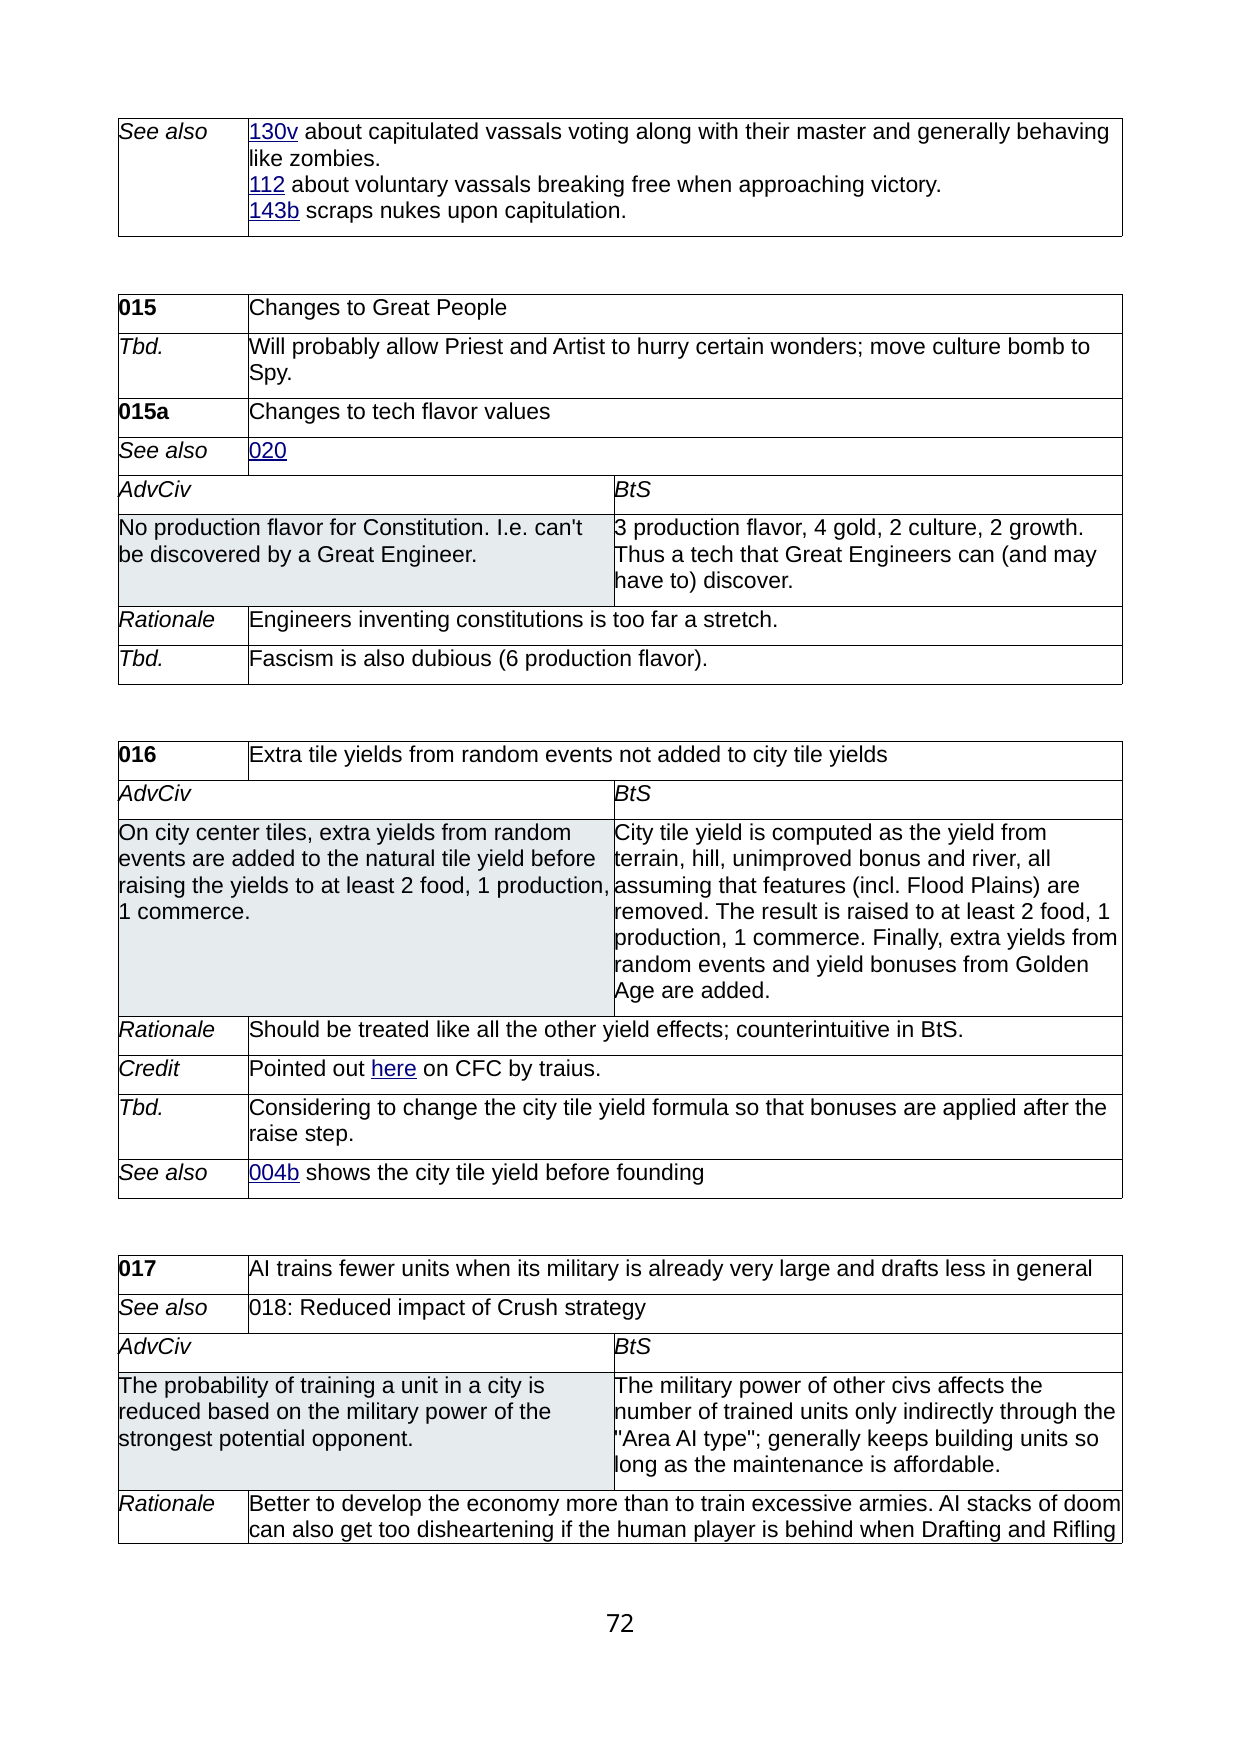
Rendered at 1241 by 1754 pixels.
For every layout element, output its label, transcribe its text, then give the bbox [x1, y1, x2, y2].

table_cell On city center tiles, extra yields from random events are added to the natural tile yield before raising the yields to at least 2 food, 1 production, 1 commerce. [119, 820, 614, 1016]
table_cell City tile yield is computed as the yield from terrain, hill, unimproved bonus and river, all assuming that features (incl. Flood Plains) are removed. The result is raised to at least 2 food, 1 production, 1 commerce. Finally, extra yields from random events and yield bonuses from Golden Age are added. [615, 820, 1122, 1016]
table_cell Rationale [119, 1017, 248, 1055]
table_cell 130v about capitulated vassals voting along with their master and generally behaving like zombies. 112 about voluntary vassals breaking free when approaching victory. 143b scraps nukes upon capitulation. [249, 119, 1122, 236]
table_header 015 [119, 295, 248, 332]
table_cell 018: Reduced impact of Crush strategy [249, 1295, 1122, 1333]
table_cell Tbd. [119, 1095, 248, 1159]
table_cell Should be treated like all the other yield effects; counterintuitive in BtS. [249, 1017, 1122, 1055]
table_cell Rationale [119, 607, 248, 645]
table_cell Pointed out here on CFC by traius. [249, 1056, 1122, 1093]
table_cell Will probably allow Priest and Artist to hurry certain wonders; move culture bomb to Spy. [249, 334, 1122, 398]
table_header 017 [119, 1256, 248, 1294]
table_cell Tbd. [119, 646, 248, 683]
table_header 016 [119, 742, 248, 780]
table_cell Fascism is also dubious (6 production flavor). [249, 646, 1122, 683]
table_cell 004b shows the city tile yield before founding [249, 1160, 1122, 1198]
table_cell See also [119, 438, 248, 475]
table_cell BtS [615, 1334, 1122, 1372]
table_cell Better to develop the economy more than to train excessive armies. AI stacks of doom can also get too disheartening if the human player is behind when Drafting and Rifling [249, 1491, 1122, 1542]
table_cell Tbd. [119, 334, 248, 398]
table_cell See also [119, 1295, 248, 1333]
table_cell AdvCiv [119, 476, 614, 514]
table_cell 020 [249, 438, 1122, 475]
table_cell See also [119, 119, 248, 236]
table_cell Considering to change the city tile yield formula so that bonuses are applied after the raise step. [249, 1095, 1122, 1159]
table_header AI trains fewer units when its military is already very large and drafts less in general [249, 1256, 1122, 1294]
table_cell 3 production flavor, 4 gold, 2 culture, 2 growth. Thus a tech that Great Engineers can (and may have to) discover. [615, 515, 1122, 606]
table_cell AdvCiv [119, 1334, 614, 1372]
table_header Extra tile yields from random events not added to city tile yields [249, 742, 1122, 780]
table_cell BtS [615, 476, 1122, 514]
table_cell AdvCiv [119, 781, 614, 819]
table_cell Changes to tech flavor values [249, 399, 1122, 437]
table_cell 015a [119, 399, 248, 437]
table_cell The probability of training a unit in a city is reduced based on the military power of the strongest potential opponent. [119, 1373, 614, 1490]
table_cell The military power of other civs affects the number of trained units only indirectly through the "Area AI type"; generally keeps building units so long as the maintenance is affordable. [615, 1373, 1122, 1490]
table_cell See also [119, 1160, 248, 1198]
table_header Changes to Great People [249, 295, 1122, 332]
table_cell No production flavor for Constitution. I.e. can't be discovered by a Great Engineer. [119, 515, 614, 606]
table_cell Rationale [119, 1491, 248, 1542]
table_cell Engineers inventing constitutions is too far a stretch. [249, 607, 1122, 645]
table_cell BtS [615, 781, 1122, 819]
table_cell Credit [119, 1056, 248, 1093]
